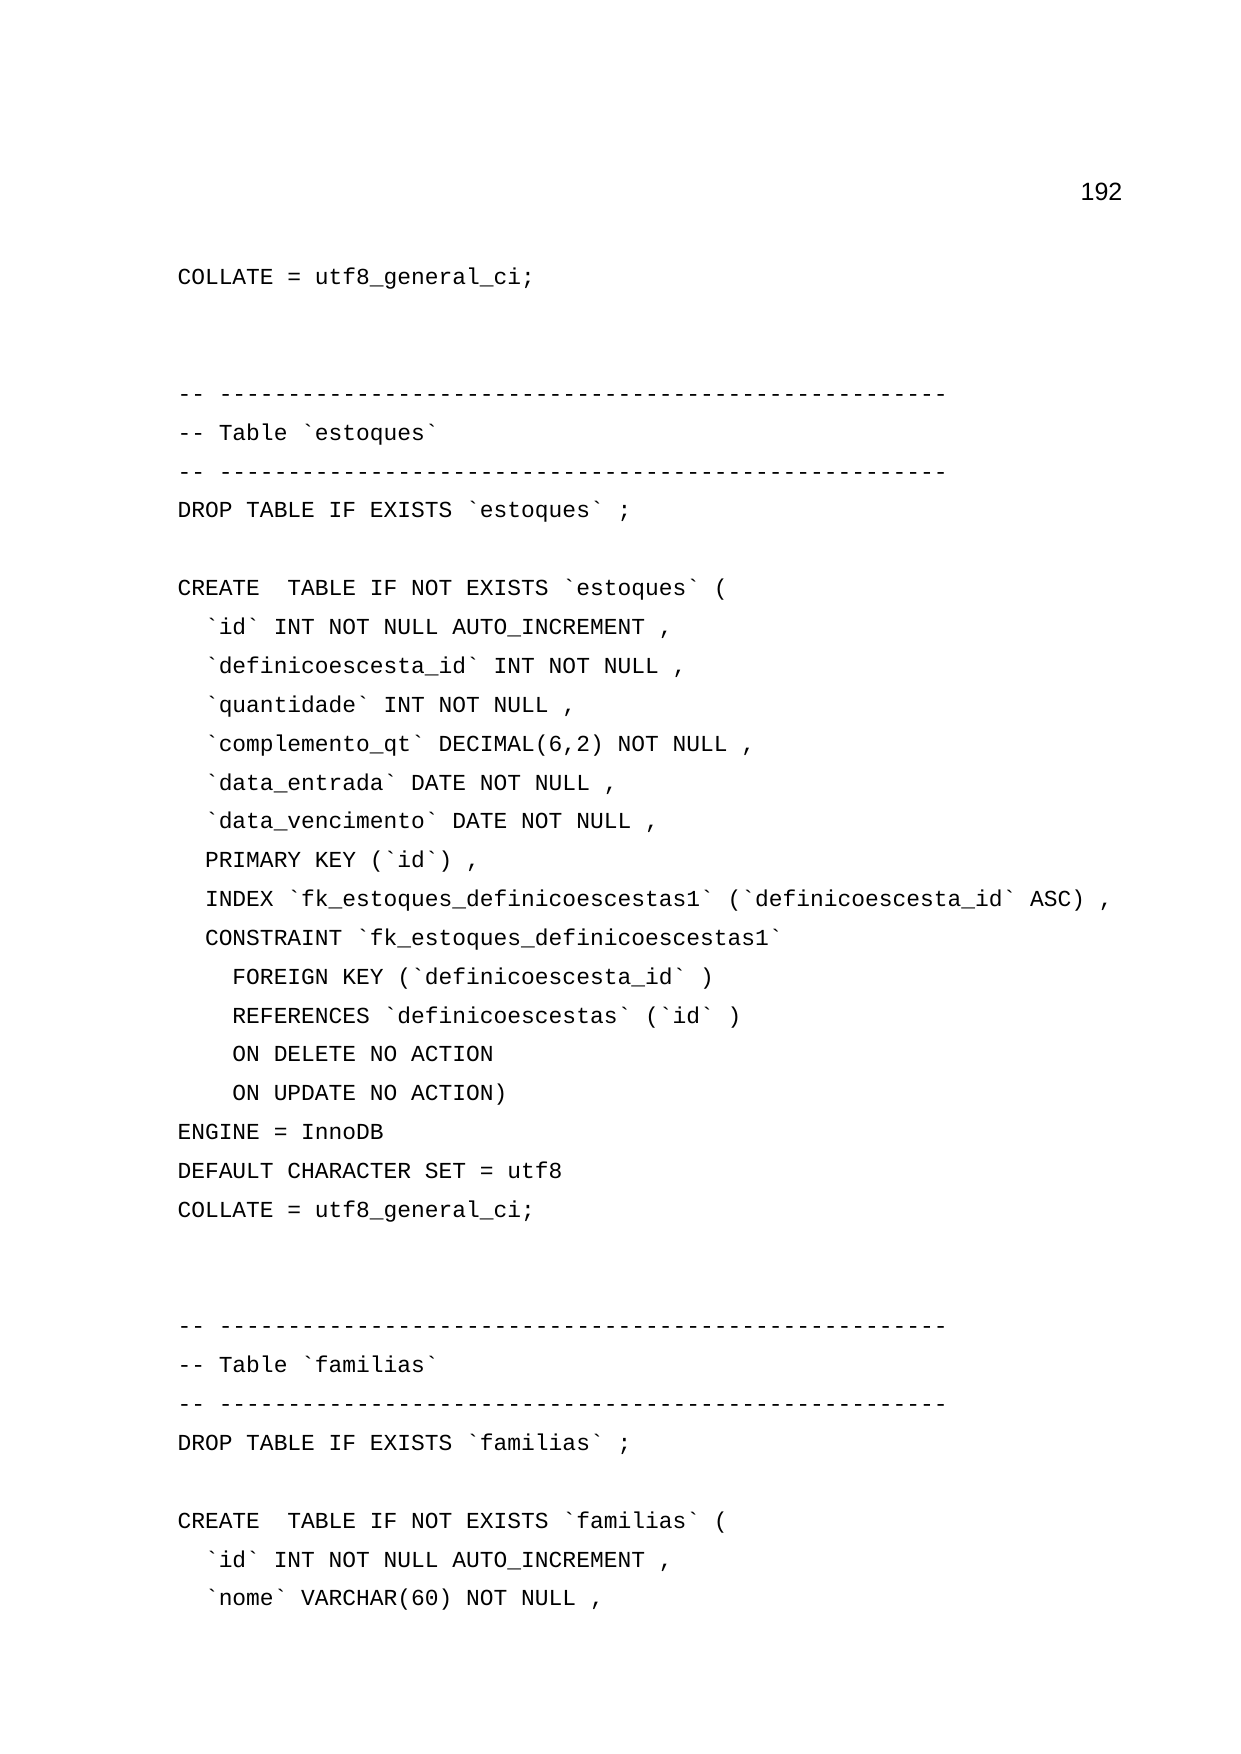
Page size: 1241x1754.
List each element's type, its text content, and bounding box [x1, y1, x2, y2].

text -- Table `familias` [177, 1354, 1122, 1379]
text `complemento_qt` DECIMAL(6,2) NOT NULL , [177, 732, 1122, 758]
text `id` INT NOT NULL AUTO_INCREMENT , [177, 1548, 1122, 1574]
text PRIMARY KEY (`id`) , [177, 848, 1122, 874]
text ENGINE = InnoDB [177, 1121, 1122, 1146]
text `quantidade` INT NOT NULL , [177, 693, 1122, 719]
text DEFAULT CHARACTER SET = utf8 [177, 1159, 1122, 1185]
text CREATE TABLE IF NOT EXISTS `familias` ( [177, 1509, 1122, 1535]
text ON DELETE NO ACTION [177, 1043, 1122, 1069]
text COLLATE = utf8_general_ci; [177, 266, 1122, 292]
text INDEX `fk_estoques_definicoescestas1` (`definicoescesta_id` ASC) , [177, 887, 1122, 913]
text CREATE TABLE IF NOT EXISTS `estoques` ( [177, 577, 1122, 602]
text -- ----------------------------------------------------- [177, 1392, 1122, 1418]
text CONSTRAINT `fk_estoques_definicoescestas1` [177, 926, 1122, 952]
text `id` INT NOT NULL AUTO_INCREMENT , [177, 615, 1122, 641]
text `data_entrada` DATE NOT NULL , [177, 771, 1122, 797]
text `data_vencimento` DATE NOT NULL , [177, 810, 1122, 836]
text `definicoescesta_id` INT NOT NULL , [177, 654, 1122, 680]
text -- ----------------------------------------------------- [177, 1315, 1122, 1341]
text COLLATE = utf8_general_ci; [177, 1198, 1122, 1224]
text -- ----------------------------------------------------- [177, 460, 1122, 486]
text REFERENCES `definicoescestas` (`id` ) [177, 1004, 1122, 1030]
text `nome` VARCHAR(60) NOT NULL , [177, 1587, 1122, 1613]
text -- Table `estoques` [177, 421, 1122, 447]
text ON UPDATE NO ACTION) [177, 1082, 1122, 1108]
text FOREIGN KEY (`definicoescesta_id` ) [177, 965, 1122, 991]
text DROP TABLE IF EXISTS `estoques` ; [177, 499, 1122, 525]
text -- ----------------------------------------------------- [177, 382, 1122, 408]
text DROP TABLE IF EXISTS `familias` ; [177, 1431, 1122, 1457]
